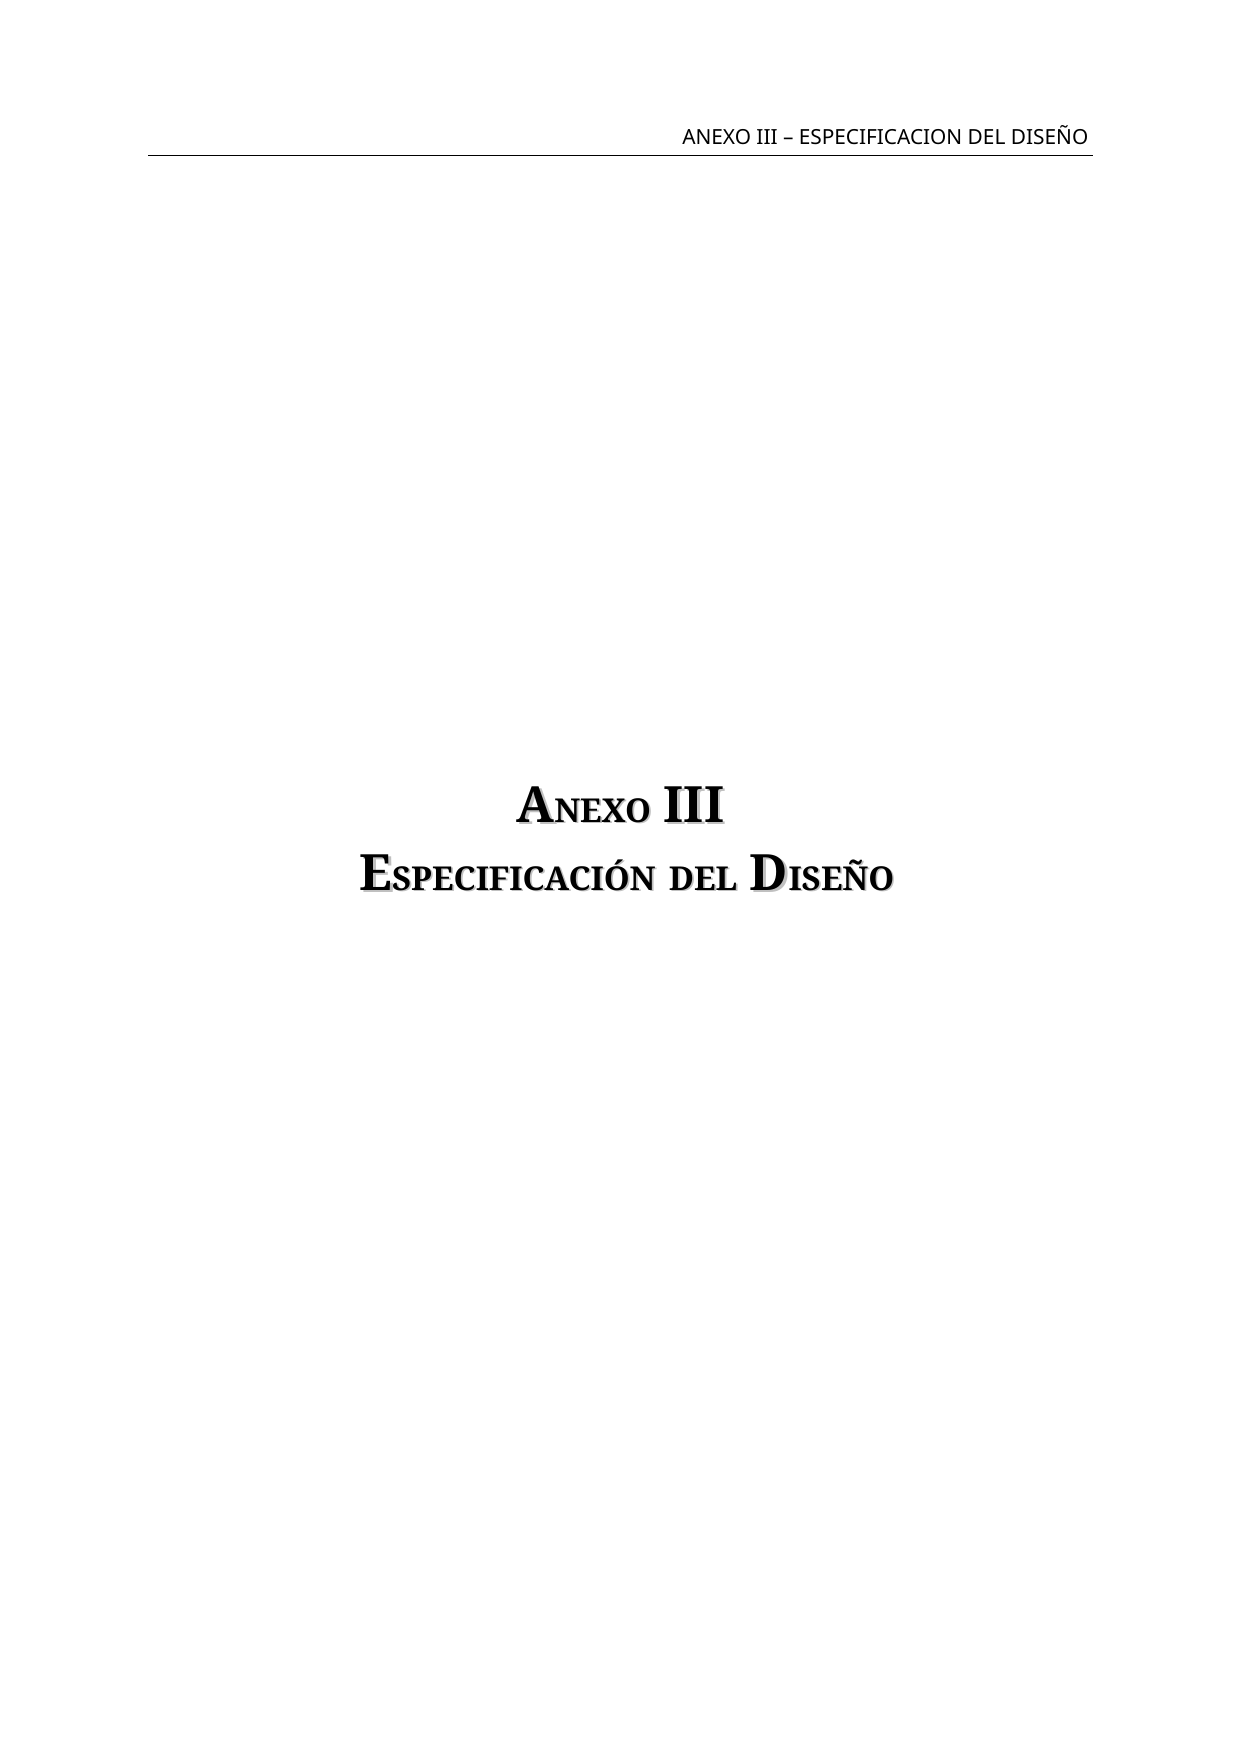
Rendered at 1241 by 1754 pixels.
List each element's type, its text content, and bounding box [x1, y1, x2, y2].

subtitle Anexo III Especificación del Diseño [148, 769, 1093, 905]
